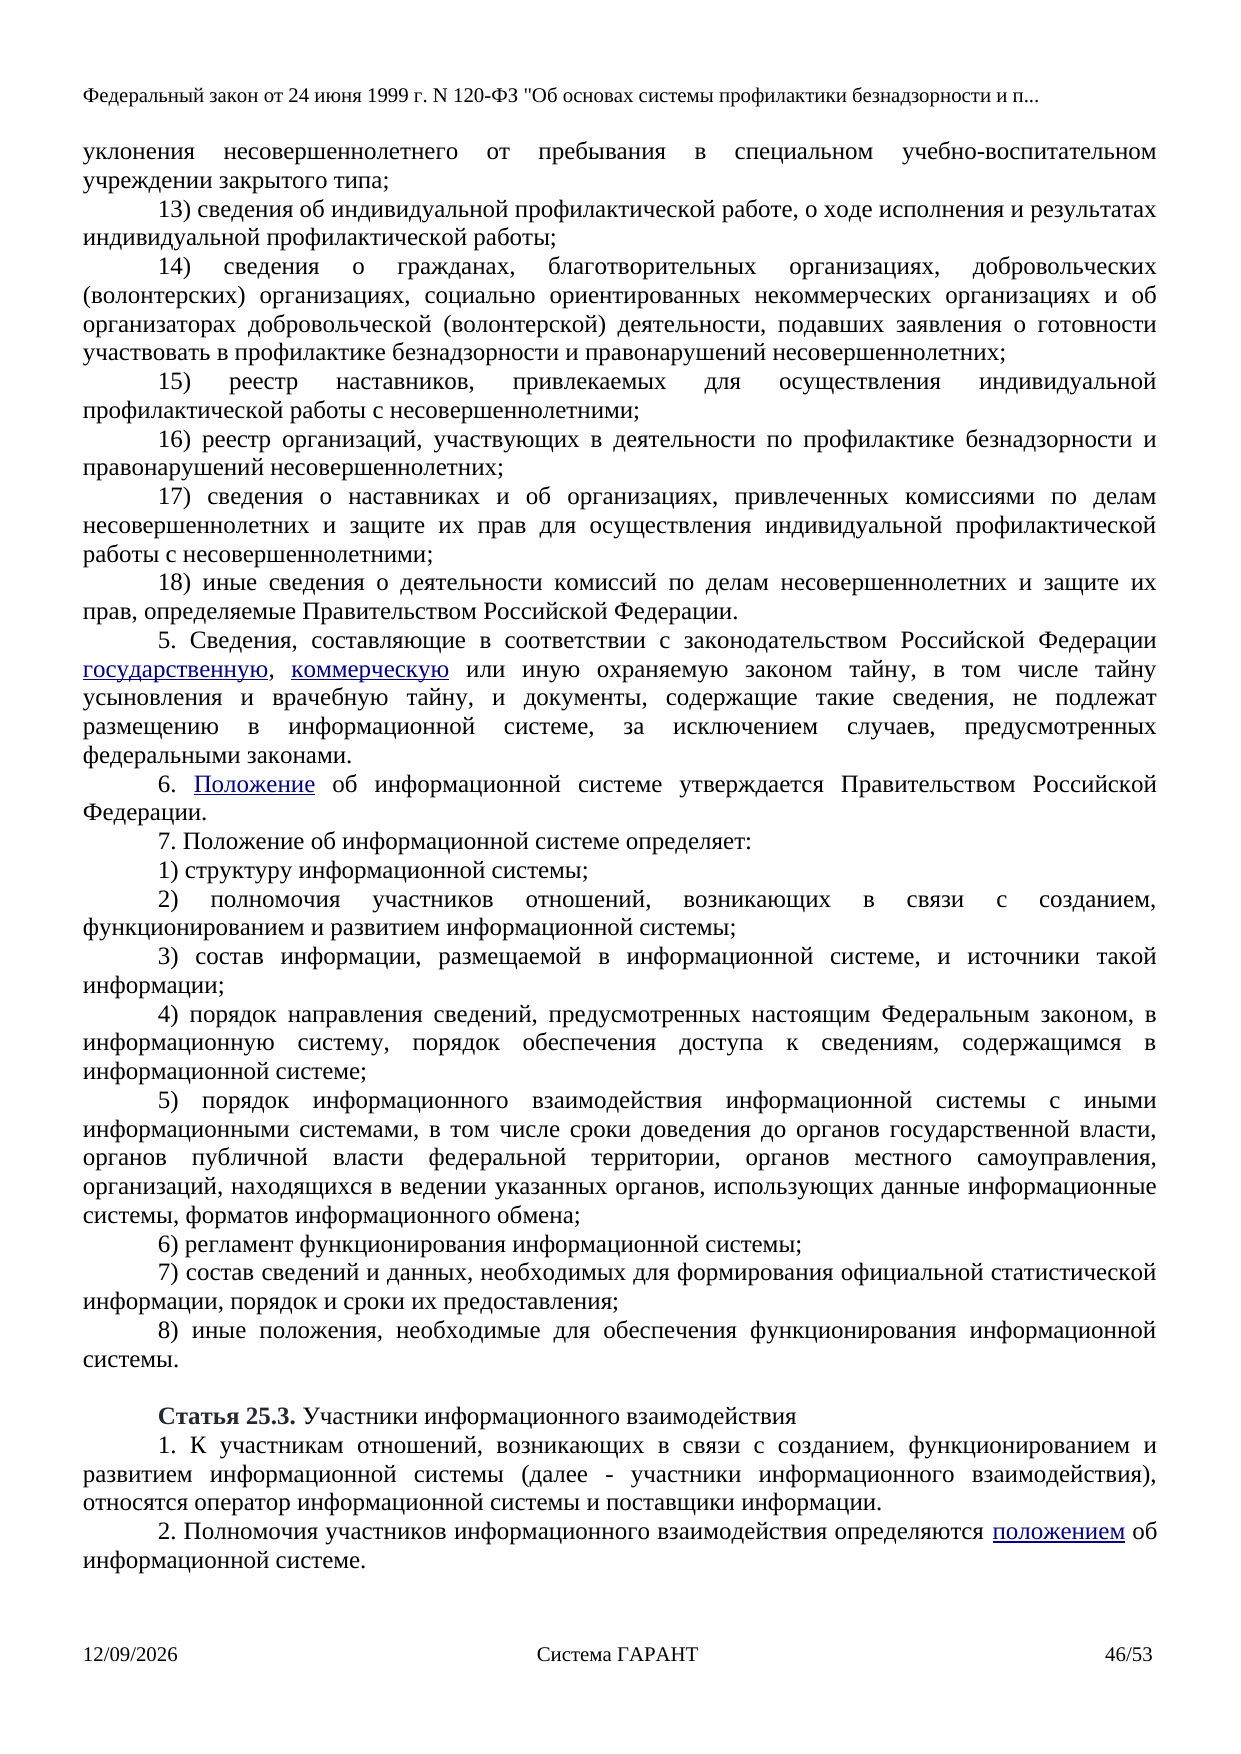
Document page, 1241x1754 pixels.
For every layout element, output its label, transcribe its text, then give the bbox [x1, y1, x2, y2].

text 6. Положение об информационной системе утверждается Правительством Российской Федерации. [83, 769, 1157, 826]
text 7. Положение об информационной системе определяет: [83, 826, 1157, 855]
text 8) иные положения, необходимые для обеспечения функционирования информационной системы. [83, 1315, 1157, 1372]
text 1. К участникам отношений, возникающих в связи с созданием, функционированием и развитием информационной системы (далее - участники информационного взаимодействия), относятся оператор информационной системы и поставщики информации. [83, 1430, 1157, 1516]
text 15) реестр наставников, привлекаемых для осуществления индивидуальной профилактической работы с несовершеннолетними; [83, 366, 1157, 424]
text 2) полномочия участников отношений, возникающих в связи с созданием, функционированием и развитием информационной системы; [83, 884, 1157, 941]
text 17) сведения о наставниках и об организациях, привлеченных комиссиями по делам несовершеннолетних и защите их прав для осуществления индивидуальной профилактической работы с несовершеннолетними; [83, 481, 1157, 567]
text 3) состав информации, размещаемой в информационной системе, и источники такой информации; [83, 941, 1157, 999]
text уклонения несовершеннолетнего от пребывания в специальном учебно-воспитательном учреждении закрытого типа; [83, 136, 1157, 194]
text 14) сведения о гражданах, благотворительных организациях, добровольческих (волонтерских) организациях, социально ориентированных некоммерческих организациях и об организаторах добровольческой (волонтерской) деятельности, подавших заявления о готовности участвовать в профилактике безнадзорности и правонарушений несовершеннолетних; [83, 251, 1157, 366]
text Статья 25.3. Участники информационного взаимодействия [158, 1401, 1157, 1430]
text 5. Сведения, составляющие в соответствии с законодательством Российской Федерации государственную, коммерческую или иную охраняемую законом тайну, в том числе тайну усыновления и врачебную тайну, и документы, содержащие такие сведения, не подлежат размещению в информационной системе, за исключением случаев, предусмотренных федеральными законами. [83, 625, 1157, 769]
text 16) реестр организаций, участвующих в деятельности по профилактике безнадзорности и правонарушений несовершеннолетних; [83, 424, 1157, 481]
text 4) порядок направления сведений, предусмотренных настоящим Федеральным законом, в информационную систему, порядок обеспечения доступа к сведениям, содержащимся в информационной системе; [83, 999, 1157, 1085]
text 2. Полномочия участников информационного взаимодействия определяются положением об информационной системе. [83, 1516, 1157, 1574]
text 18) иные сведения о деятельности комиссий по делам несовершеннолетних и защите их прав, определяемые Правительством Российской Федерации. [83, 567, 1157, 625]
text 6) регламент функционирования информационной системы; [83, 1229, 1157, 1257]
text 7) состав сведений и данных, необходимых для формирования официальной статистической информации, порядок и сроки их предоставления; [83, 1257, 1157, 1315]
text 13) сведения об индивидуальной профилактической работе, о ходе исполнения и результатах индивидуальной профилактической работы; [83, 194, 1157, 251]
text 5) порядок информационного взаимодействия информационной системы с иными информационными системами, в том числе сроки доведения до органов государственной власти, органов публичной власти федеральной территории, органов местного самоуправления, организаций, находящихся в ведении указанных органов, использующих данные информационные системы, форматов информационного обмена; [83, 1085, 1157, 1229]
text 1) структуру информационной системы; [83, 855, 1157, 884]
